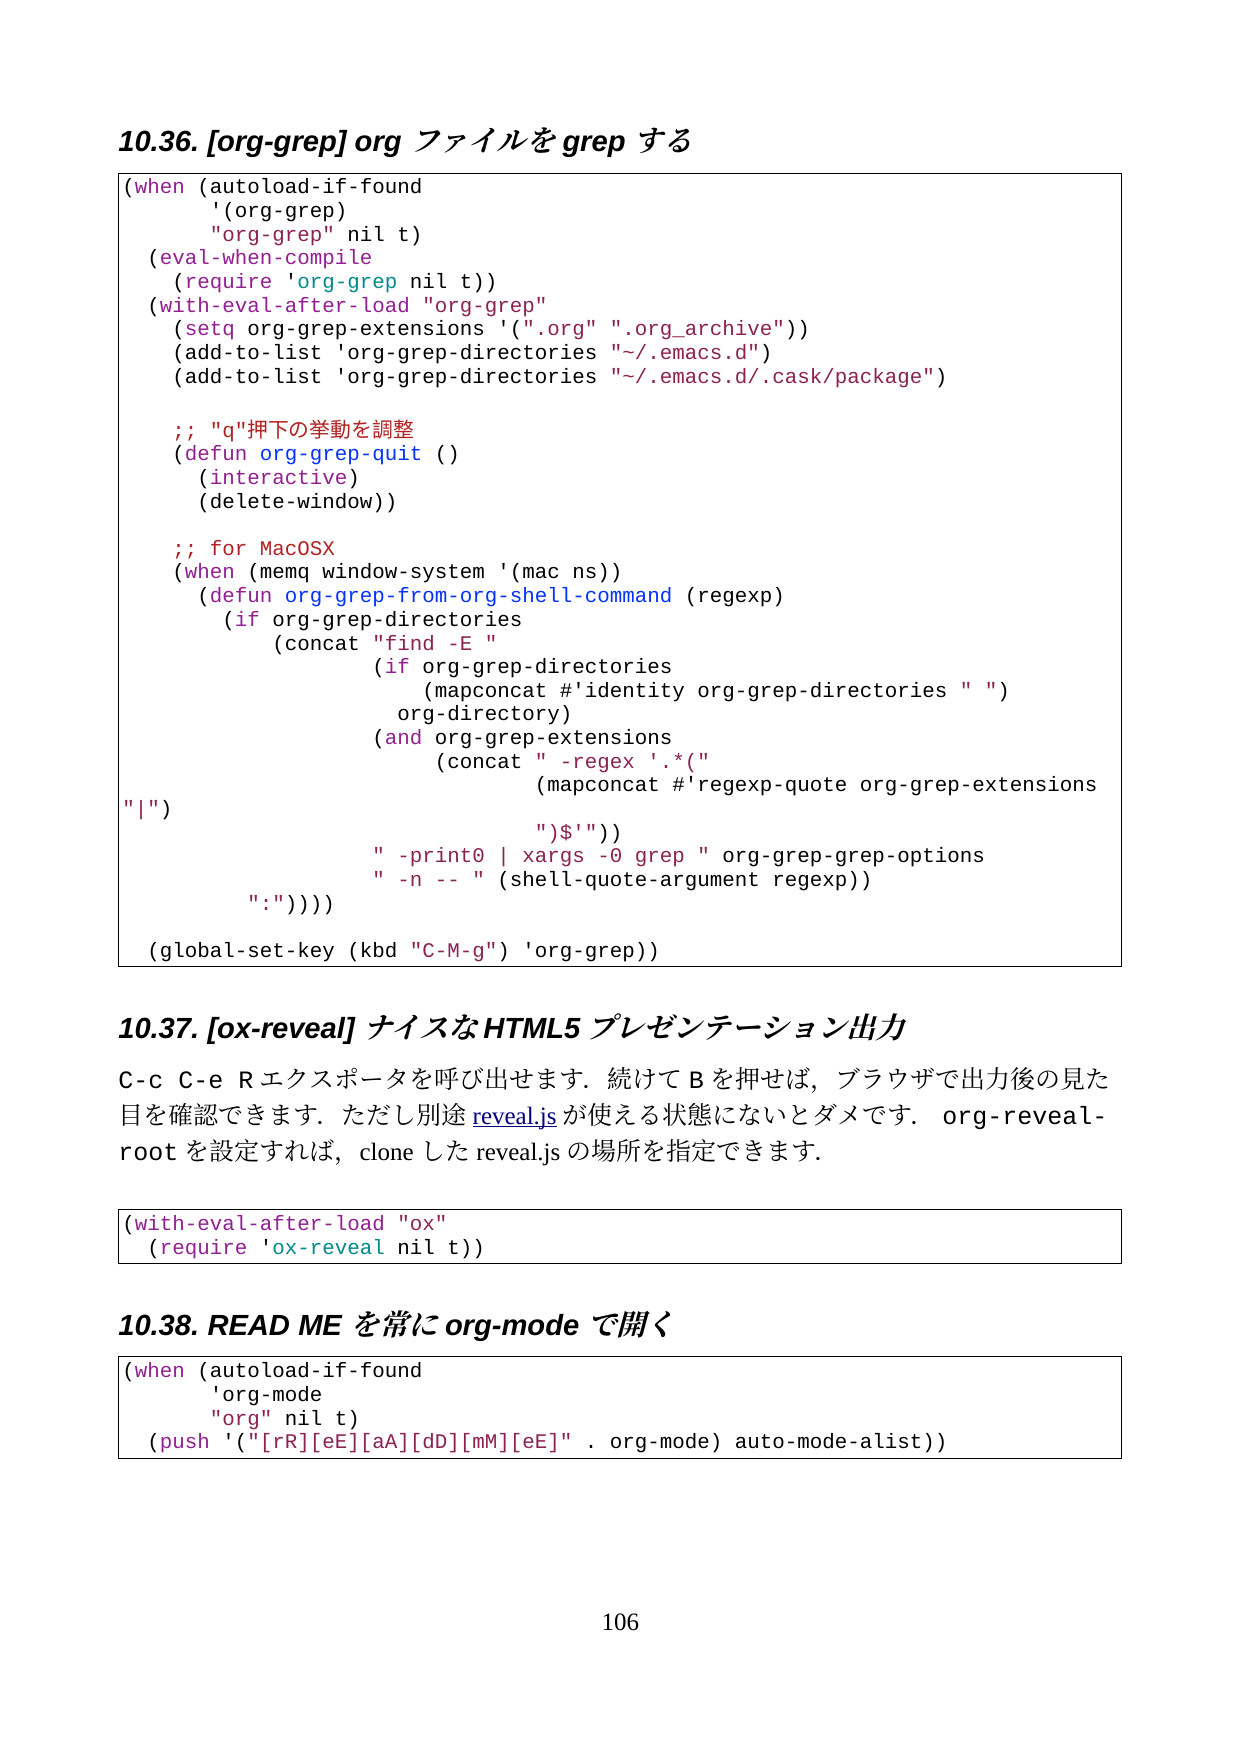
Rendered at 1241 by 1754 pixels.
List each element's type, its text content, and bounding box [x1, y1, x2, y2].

text (when (autoload-if-found [119, 1357, 1121, 1380]
text (setq org-grep-extensions '(".org" ".org_archive")) [119, 314, 1121, 338]
text "org-grep" nil t) [119, 220, 1121, 243]
text (interactive) [119, 463, 1121, 487]
text ")$'")) [119, 818, 1121, 841]
text (mapconcat #'identity org-grep-directories " ") [119, 676, 1121, 699]
text (require 'org-grep nil t)) [119, 267, 1121, 291]
subtitle READ ME を常に org-mode で開く [118, 1302, 1122, 1344]
text (with-eval-after-load "org-grep" [119, 291, 1121, 314]
text (if org-grep-directories [119, 605, 1121, 628]
text (concat "find -E " [119, 628, 1121, 652]
text (delete-window)) [119, 487, 1121, 510]
text '(org-grep) [119, 196, 1121, 220]
text (when (autoload-if-found [119, 174, 1121, 196]
text (with-eval-after-load "ox" [119, 1210, 1121, 1233]
text (mapconcat #'regexp-quote org-grep-extensions "|") [119, 770, 1121, 818]
text " -n -- " (shell-quote-argument regexp)) [119, 865, 1121, 889]
text (if org-grep-directories [119, 652, 1121, 676]
subtitle [org-grep] org ファイルを grep する [118, 118, 1122, 160]
text (add-to-list 'org-grep-directories "~/.emacs.d") [119, 338, 1121, 362]
text " -print0 | xargs -0 grep " org-grep-grep-options [119, 841, 1121, 865]
subtitle [ox-reveal] ナイスなHTML5プレゼンテーション出力 [118, 1005, 1122, 1047]
text ;; for MacOSX [119, 534, 1121, 558]
text ;; "q"押下の挙動を調整 [119, 409, 1121, 439]
text (and org-grep-extensions [119, 723, 1121, 747]
text (when (memq window-system '(mac ns)) [119, 558, 1121, 581]
text (push '("[rR][eE][aA][dD][mM][eE]" . org-mode) auto-mode-alist)) [119, 1427, 1121, 1458]
text ":")))) [119, 889, 1121, 912]
text (global-set-key (kbd "C-M-g") 'org-grep)) [119, 936, 1121, 966]
text (concat " -regex '.*(" [119, 747, 1121, 770]
text 'org-mode [119, 1380, 1121, 1403]
text (eval-when-compile [119, 243, 1121, 267]
text org-directory) [119, 699, 1121, 723]
text (defun org-grep-from-org-shell-command (regexp) [119, 581, 1121, 605]
text (defun org-grep-quit () [119, 439, 1121, 463]
text "org" nil t) [119, 1403, 1121, 1427]
text (add-to-list 'org-grep-directories "~/.emacs.d/.cask/package") [119, 362, 1121, 385]
text C-c C-e R エクスポータを呼び出せます．続けて B を押せば，ブラウザで出力後の見た目を確認できます．ただし別途 reveal.js が使える状態にないとダメです． org-reveal-root を設定すれば，clone した reveal.js の場所を指定できます． [118, 1059, 1122, 1197]
text (require 'ox-reveal nil t)) [119, 1233, 1121, 1263]
